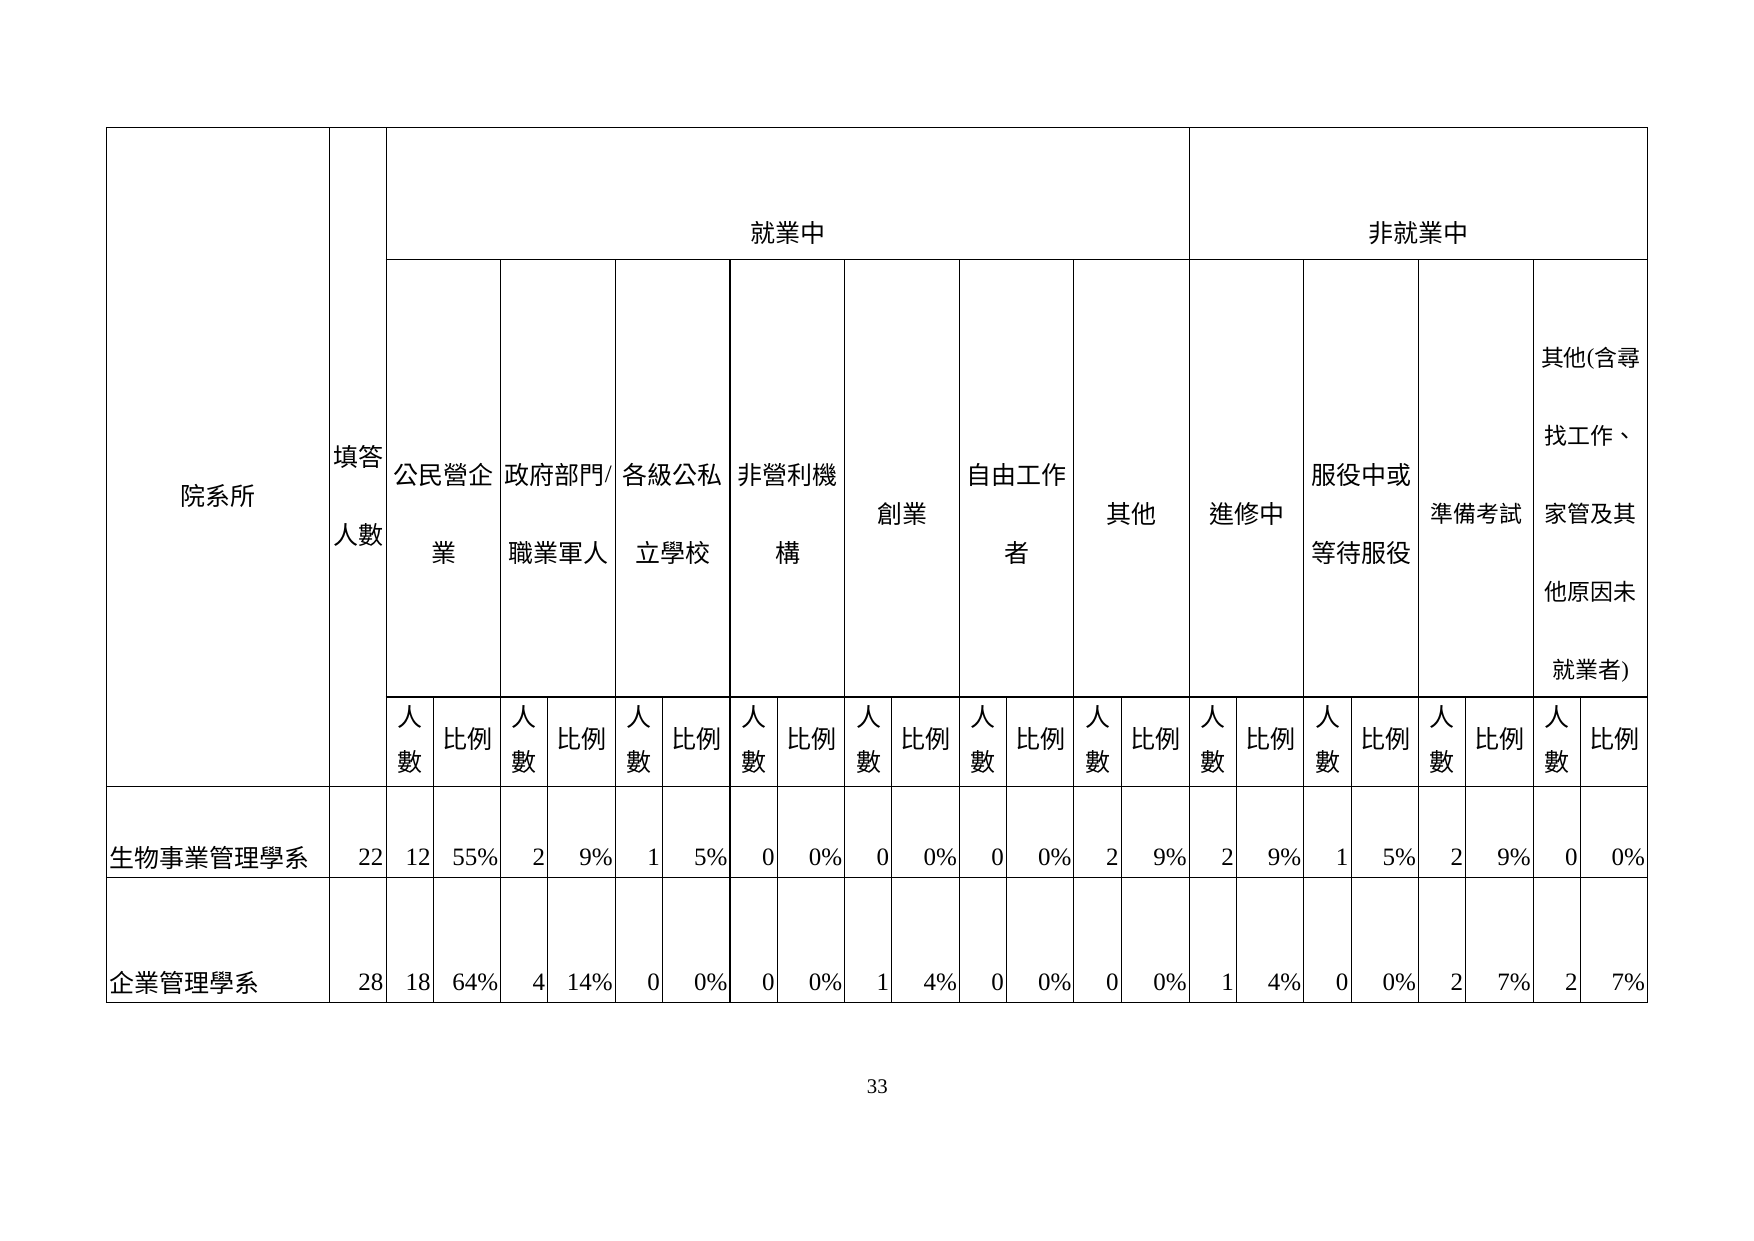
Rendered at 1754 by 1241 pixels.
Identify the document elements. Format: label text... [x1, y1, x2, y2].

table_cell 0% [1007, 787, 1073, 877]
table_cell 服役中或等待服役 [1304, 260, 1418, 696]
table_cell 企業管理學系 [107, 878, 329, 1002]
table_cell 0% [1581, 787, 1647, 877]
table_cell 人數 [1190, 698, 1236, 786]
table_cell 生物事業管理學系 [107, 787, 329, 877]
table_cell 比例 [1122, 698, 1189, 786]
table_cell 人數 [387, 698, 433, 786]
table_cell 7% [1581, 878, 1647, 1002]
table_cell 政府部門/職業軍人 [501, 260, 615, 696]
table_cell 5% [663, 787, 729, 877]
table_cell 64% [434, 878, 500, 1002]
table_cell 人數 [960, 698, 1006, 786]
table_cell 0 [1534, 787, 1580, 877]
table_cell 2 [1419, 878, 1465, 1002]
table_cell 0 [845, 787, 891, 877]
table_cell 比例 [548, 698, 615, 786]
table_cell 9% [1122, 787, 1189, 877]
table_cell 公民營企業 [387, 260, 500, 696]
table_cell 22 [330, 787, 386, 877]
table_cell 28 [330, 878, 386, 1002]
table_cell 人數 [616, 698, 662, 786]
table_cell 各級公私立學校 [616, 260, 729, 696]
table_cell 比例 [892, 698, 959, 786]
table_cell 自由工作者 [960, 260, 1073, 696]
table_cell 2 [1534, 878, 1580, 1002]
table_cell 1 [845, 878, 891, 1002]
table_cell 1 [616, 787, 662, 877]
table_cell 其他 [1074, 260, 1189, 696]
table_header 就業中 [387, 128, 1189, 259]
table_cell 7% [1466, 878, 1533, 1002]
table_cell 其他(含尋找工作、家管及其他原因未就業者) [1534, 260, 1647, 696]
table_header 填答 人數 [330, 128, 386, 786]
table_cell 比例 [1581, 698, 1647, 786]
table_cell 比例 [1237, 698, 1303, 786]
table_cell 2 [1190, 787, 1236, 877]
table_cell 人數 [501, 698, 547, 786]
table_cell 9% [1237, 787, 1303, 877]
table_cell 創業 [845, 260, 959, 696]
table_cell 1 [1304, 787, 1351, 877]
table_cell 0 [616, 878, 662, 1002]
table_cell 0 [1304, 878, 1351, 1002]
table_cell 0 [960, 787, 1006, 877]
table_cell 9% [548, 787, 615, 877]
table_cell 人數 [1074, 698, 1121, 786]
table_cell 比例 [1466, 698, 1533, 786]
table_cell 0% [1007, 878, 1073, 1002]
table_cell 人數 [1304, 698, 1351, 786]
table_cell 4% [892, 878, 959, 1002]
table_cell 人數 [1419, 698, 1465, 786]
table_cell 4% [1237, 878, 1303, 1002]
table_cell 比例 [663, 698, 729, 786]
table_cell 55% [434, 787, 500, 877]
table_cell 比例 [434, 698, 500, 786]
table_cell 非營利機構 [731, 260, 844, 696]
table_cell 2 [1074, 787, 1121, 877]
table_cell 0% [663, 878, 729, 1002]
table_cell 0 [731, 878, 777, 1002]
table_header 非就業中 [1190, 128, 1647, 259]
table_cell 0 [960, 878, 1006, 1002]
table_cell 14% [548, 878, 615, 1002]
table_cell 0% [1352, 878, 1418, 1002]
table_cell 0% [1122, 878, 1189, 1002]
table_cell 比例 [1007, 698, 1073, 786]
table_cell 0% [778, 878, 844, 1002]
table_cell 0% [778, 787, 844, 877]
table_cell 比例 [778, 698, 844, 786]
table_cell 2 [1419, 787, 1465, 877]
table_cell 4 [501, 878, 547, 1002]
table_cell 比例 [1352, 698, 1418, 786]
table_cell 2 [501, 787, 547, 877]
table_cell 0 [1074, 878, 1121, 1002]
table_cell 人數 [845, 698, 891, 786]
table_cell 18 [387, 878, 433, 1002]
table_cell 準備考試 [1419, 260, 1533, 696]
table_cell 人數 [731, 698, 777, 786]
table_cell 1 [1190, 878, 1236, 1002]
table_cell 0% [892, 787, 959, 877]
table_cell 12 [387, 787, 433, 877]
table_cell 人數 [1534, 698, 1580, 786]
table_header 院系所 [107, 128, 329, 786]
table_cell 進修中 [1190, 260, 1303, 696]
table_cell 0 [731, 787, 777, 877]
table_cell 5% [1352, 787, 1418, 877]
table_cell 9% [1466, 787, 1533, 877]
